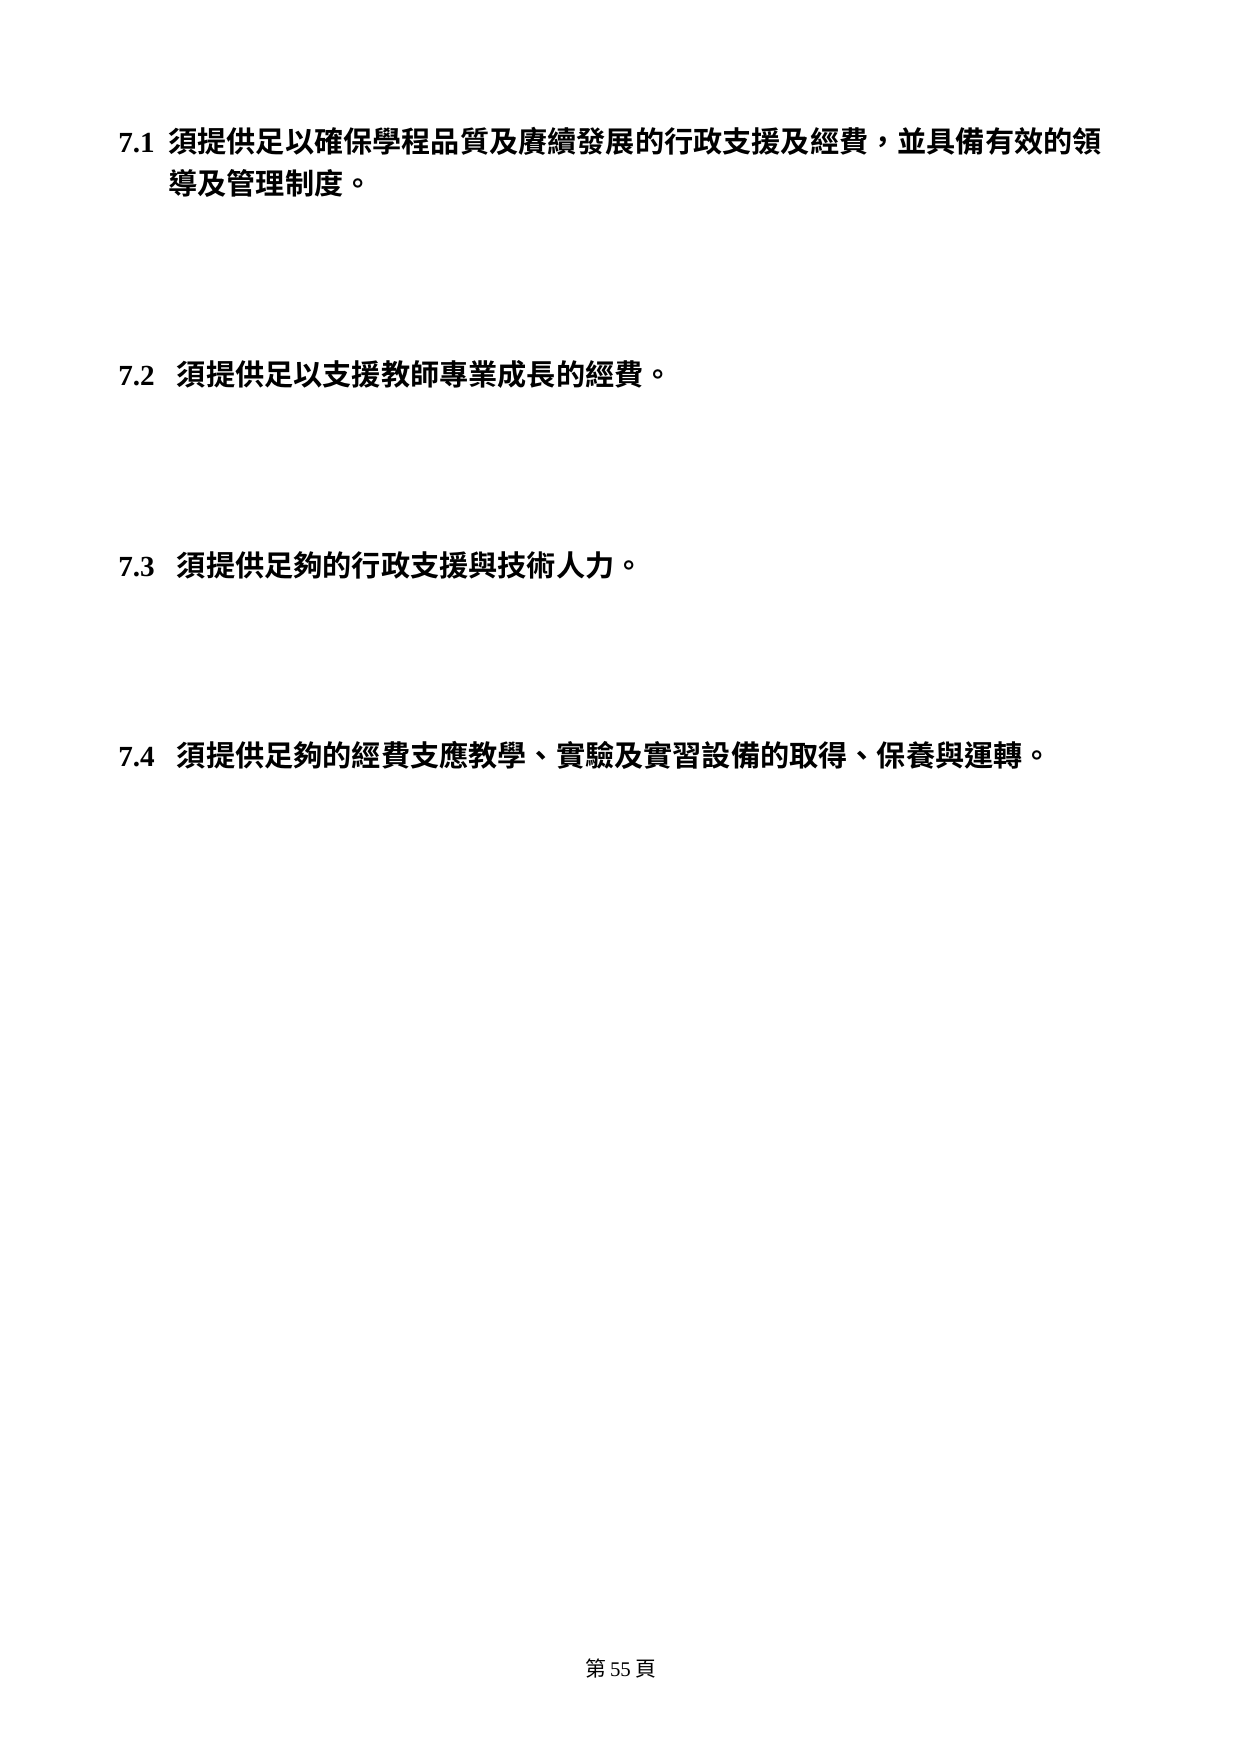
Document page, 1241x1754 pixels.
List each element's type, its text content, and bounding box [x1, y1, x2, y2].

text 7.1 須提供足以確保學程品質及賡續發展的行政支援及經費，並具備有效的領導及管理制度。 [118, 118, 1122, 203]
text 7.4 須提供足夠的經費支應教學、實驗及實習設備的取得、保養與運轉。 [118, 733, 1122, 775]
text 7.3 須提供足夠的行政支援與技術人力。 [118, 542, 1122, 584]
text 7.2 須提供足以支援教師專業成長的經費。 [118, 351, 1122, 393]
